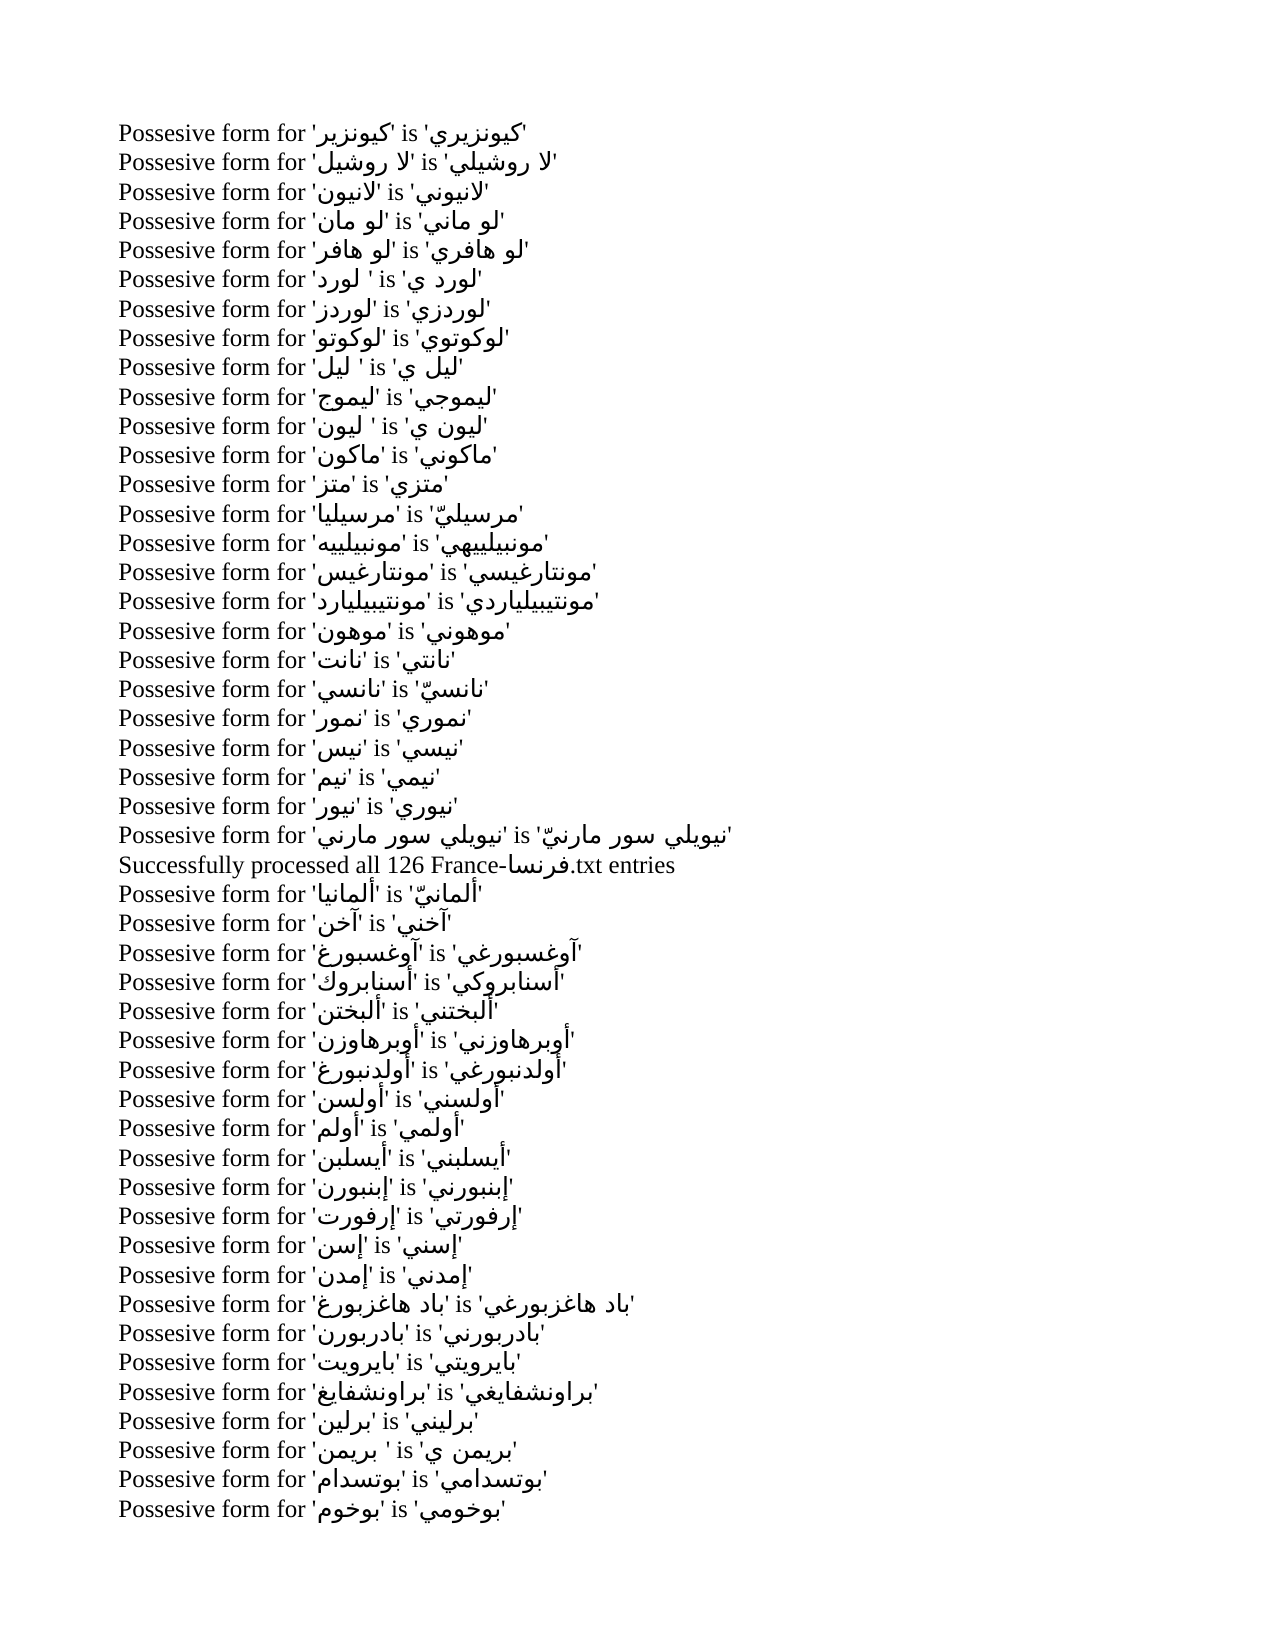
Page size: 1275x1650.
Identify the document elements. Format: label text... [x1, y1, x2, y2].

text Possesive form for 'بوتسدام' is 'بوتسدامي' [118, 1464, 1157, 1494]
text Possesive form for 'برلين' is 'برليني' [118, 1406, 1157, 1435]
text Possesive form for 'بايرويت' is 'بايرويتي' [118, 1347, 1157, 1377]
text Possesive form for 'إبنبورن' is 'إبنبورني' [118, 1172, 1157, 1201]
text Possesive form for 'نيم' is 'نيمي' [118, 762, 1157, 791]
text Possesive form for 'نانت' is 'نانتي' [118, 645, 1157, 674]
text Possesive form for 'لورد ' is 'لورد ي' [118, 264, 1157, 294]
text Possesive form for 'بريمن ' is 'بريمن ي' [118, 1435, 1157, 1464]
text Possesive form for 'لوكوتو' is 'لوكوتوي' [118, 323, 1157, 352]
text Possesive form for 'أولدنبورغ' is 'أولدنبورغي' [118, 1055, 1157, 1084]
text Possesive form for 'نيور' is 'نيوري' [118, 791, 1157, 821]
text Successfully processed all 126 France-فرنسا.txt entries [118, 850, 1157, 879]
text Possesive form for 'متز' is 'متزي' [118, 469, 1157, 499]
text Possesive form for 'باد هاغزبورغ' is 'باد هاغزبورغي' [118, 1289, 1157, 1318]
text Possesive form for 'ليموج' is 'ليموجي' [118, 382, 1157, 411]
text Possesive form for 'آخن' is 'آخني' [118, 908, 1157, 938]
text Possesive form for 'لوردز' is 'لوردزي' [118, 294, 1157, 323]
text Possesive form for 'مونتيبيليارد' is 'مونتيبيلياردي' [118, 586, 1157, 616]
text Possesive form for 'نيس' is 'نيسي' [118, 733, 1157, 762]
text Possesive form for 'بادربورن' is 'بادربورني' [118, 1318, 1157, 1347]
text Possesive form for 'كيونزير' is 'كيونزيري' [118, 118, 1157, 147]
text Possesive form for 'ألبختن' is 'ألبختني' [118, 996, 1157, 1026]
text Possesive form for 'إرفورت' is 'إرفورتي' [118, 1201, 1157, 1230]
text Possesive form for 'أيسلبن' is 'أيسلبني' [118, 1143, 1157, 1172]
text Possesive form for 'أسنابروك' is 'أسنابروكي' [118, 967, 1157, 996]
text Possesive form for 'لو هافر' is 'لو هافري' [118, 235, 1157, 264]
text Possesive form for 'لا روشيل' is 'لا روشيلي' [118, 147, 1157, 177]
text Possesive form for 'إسن' is 'إسني' [118, 1230, 1157, 1260]
text Possesive form for 'موهون' is 'موهوني' [118, 616, 1157, 645]
text Possesive form for 'أوبرهاوزن' is 'أوبرهاوزني' [118, 1026, 1157, 1055]
text Possesive form for 'نيويلي سور مارني' is 'نيويلي سور مارنيّ' [118, 821, 1157, 850]
text Possesive form for 'براونشفايغ' is 'براونشفايغي' [118, 1377, 1157, 1406]
text Possesive form for 'أولم' is 'أولمي' [118, 1113, 1157, 1143]
text Possesive form for 'بوخوم' is 'بوخومي' [118, 1494, 1157, 1523]
text Possesive form for 'لانيون' is 'لانيوني' [118, 177, 1157, 206]
text Possesive form for 'مرسيليا' is 'مرسيليّ' [118, 499, 1157, 528]
text Possesive form for 'ألمانيا' is 'ألمانيّ' [118, 879, 1157, 908]
text Possesive form for 'ماكون' is 'ماكوني' [118, 440, 1157, 469]
text Possesive form for 'ليل ' is 'ليل ي' [118, 352, 1157, 382]
text Possesive form for 'نانسي' is 'نانسيّ' [118, 674, 1157, 703]
text Possesive form for 'إمدن' is 'إمدني' [118, 1260, 1157, 1289]
text Possesive form for 'مونتارغيس' is 'مونتارغيسي' [118, 557, 1157, 586]
text Possesive form for 'مونبيلييه' is 'مونبيلييهي' [118, 528, 1157, 557]
text Possesive form for 'نمور' is 'نموري' [118, 703, 1157, 733]
text Possesive form for 'أولسن' is 'أولسني' [118, 1084, 1157, 1113]
text Possesive form for 'لو مان' is 'لو ماني' [118, 206, 1157, 235]
text Possesive form for 'آوغسبورغ' is 'آوغسبورغي' [118, 938, 1157, 967]
text Possesive form for 'ليون ' is 'ليون ي' [118, 411, 1157, 440]
